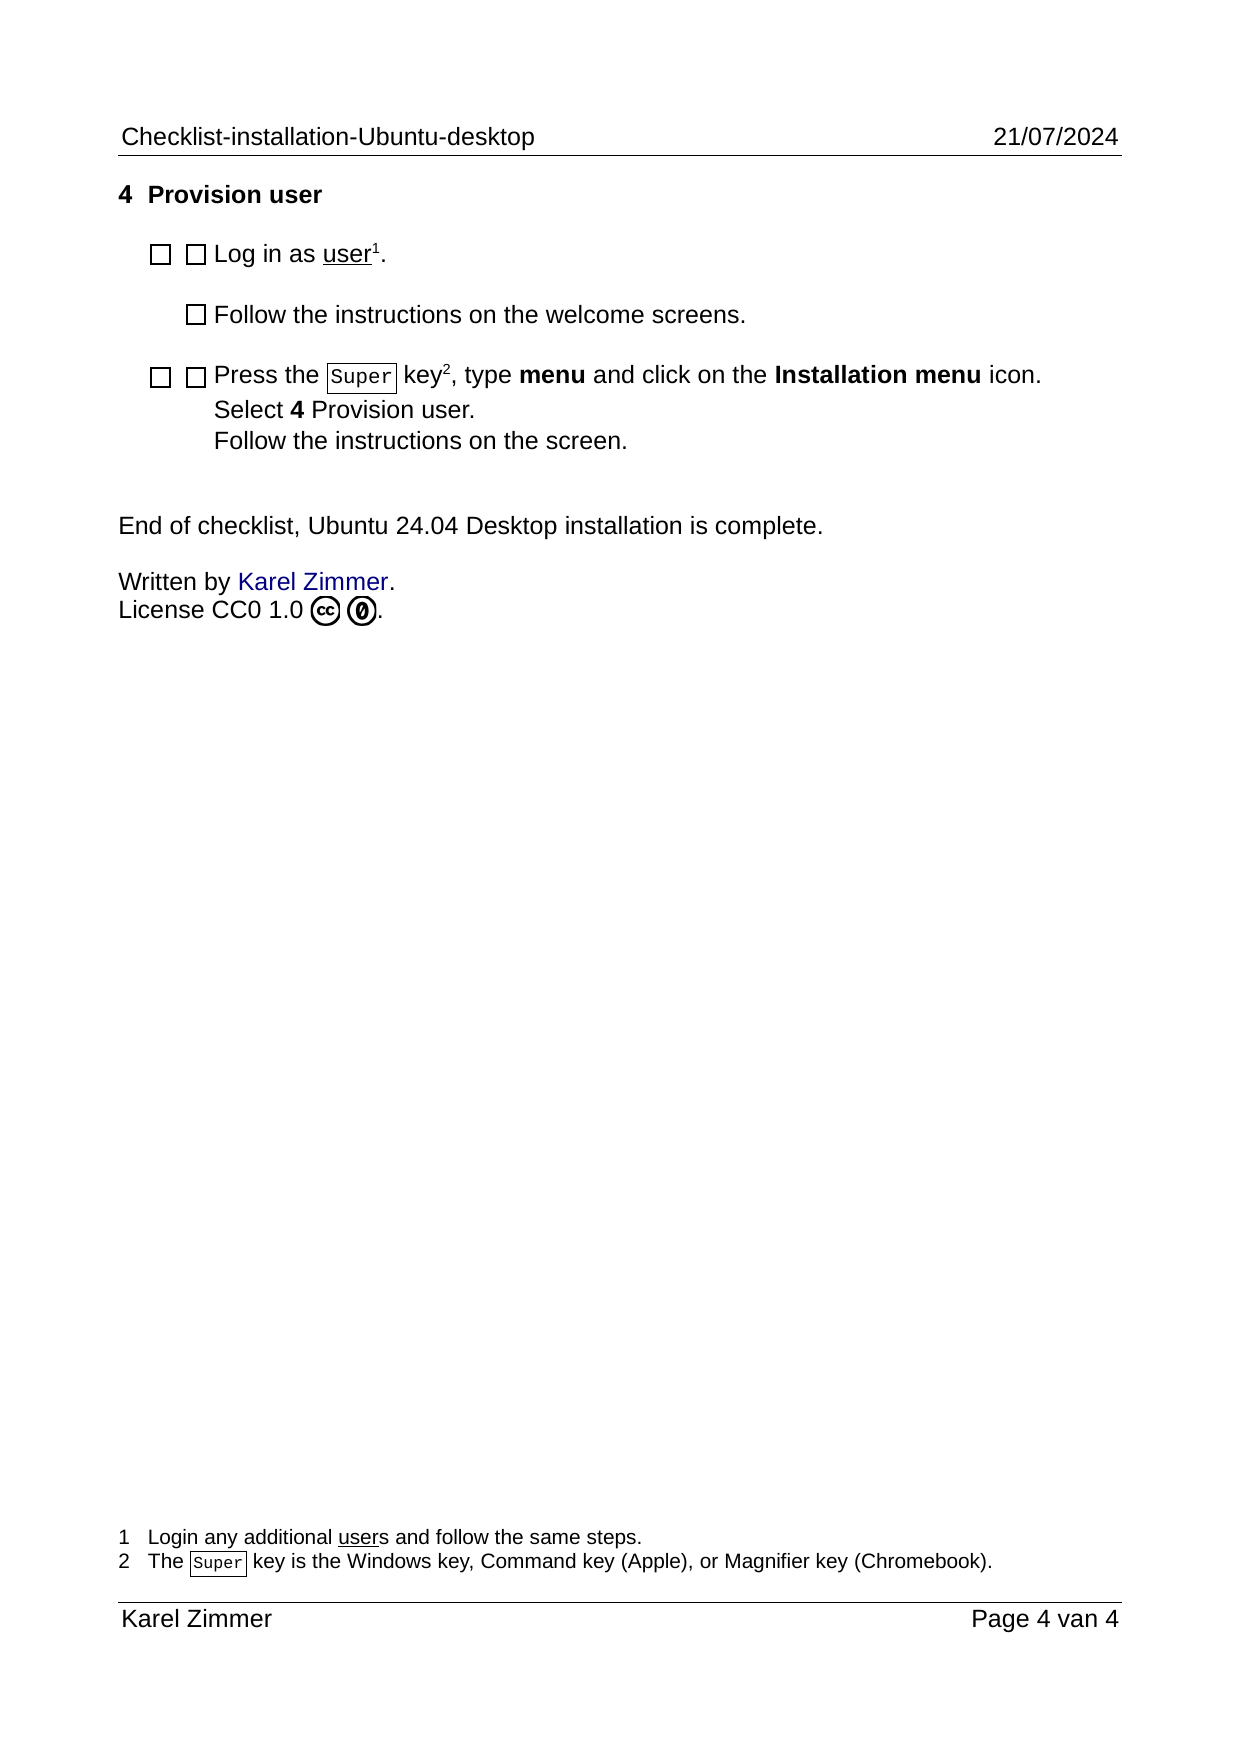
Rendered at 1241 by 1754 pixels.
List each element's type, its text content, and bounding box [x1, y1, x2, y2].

table_cell [118, 395, 142, 425]
table_cell [177, 269, 213, 300]
table_cell [142, 330, 177, 360]
table_cell [142, 300, 177, 330]
picture [347, 596, 377, 626]
table_cell [177, 330, 213, 360]
table_cell [118, 300, 142, 330]
table_cell [118, 330, 142, 360]
table_cell Press the Super key, type menu and click on the Installation menu icon. [213, 360, 1122, 395]
table_cell [142, 425, 177, 456]
text License CC0 1.0 [118, 596, 310, 625]
table_cell [118, 425, 142, 456]
text End of checklist, Ubuntu 24.04 Desktop installation is complete. [118, 512, 1122, 540]
table_header [177, 239, 213, 269]
text Written by Karel Zimmer. [118, 568, 1122, 596]
table_cell [118, 269, 142, 300]
list Provision user [118, 177, 1122, 211]
table_cell [213, 269, 1122, 300]
table_cell [213, 330, 1122, 360]
table_cell [177, 360, 213, 395]
table_header [118, 239, 142, 269]
table_header [142, 239, 177, 269]
table_cell [142, 395, 177, 425]
text . [377, 596, 1122, 625]
table_cell [142, 269, 177, 300]
picture [310, 596, 340, 626]
table_header Log in as USER. [213, 239, 1122, 269]
table_cell Follow the instructions on the welcome screens. [213, 300, 1122, 330]
table_cell Select 4 Provision user. [213, 395, 1122, 425]
table_cell [177, 300, 213, 330]
table_cell [177, 395, 213, 425]
table_cell Follow the instructions on the screen. [213, 425, 1122, 456]
table_cell [118, 360, 142, 395]
table_cell [142, 360, 177, 395]
table_cell [177, 425, 213, 456]
